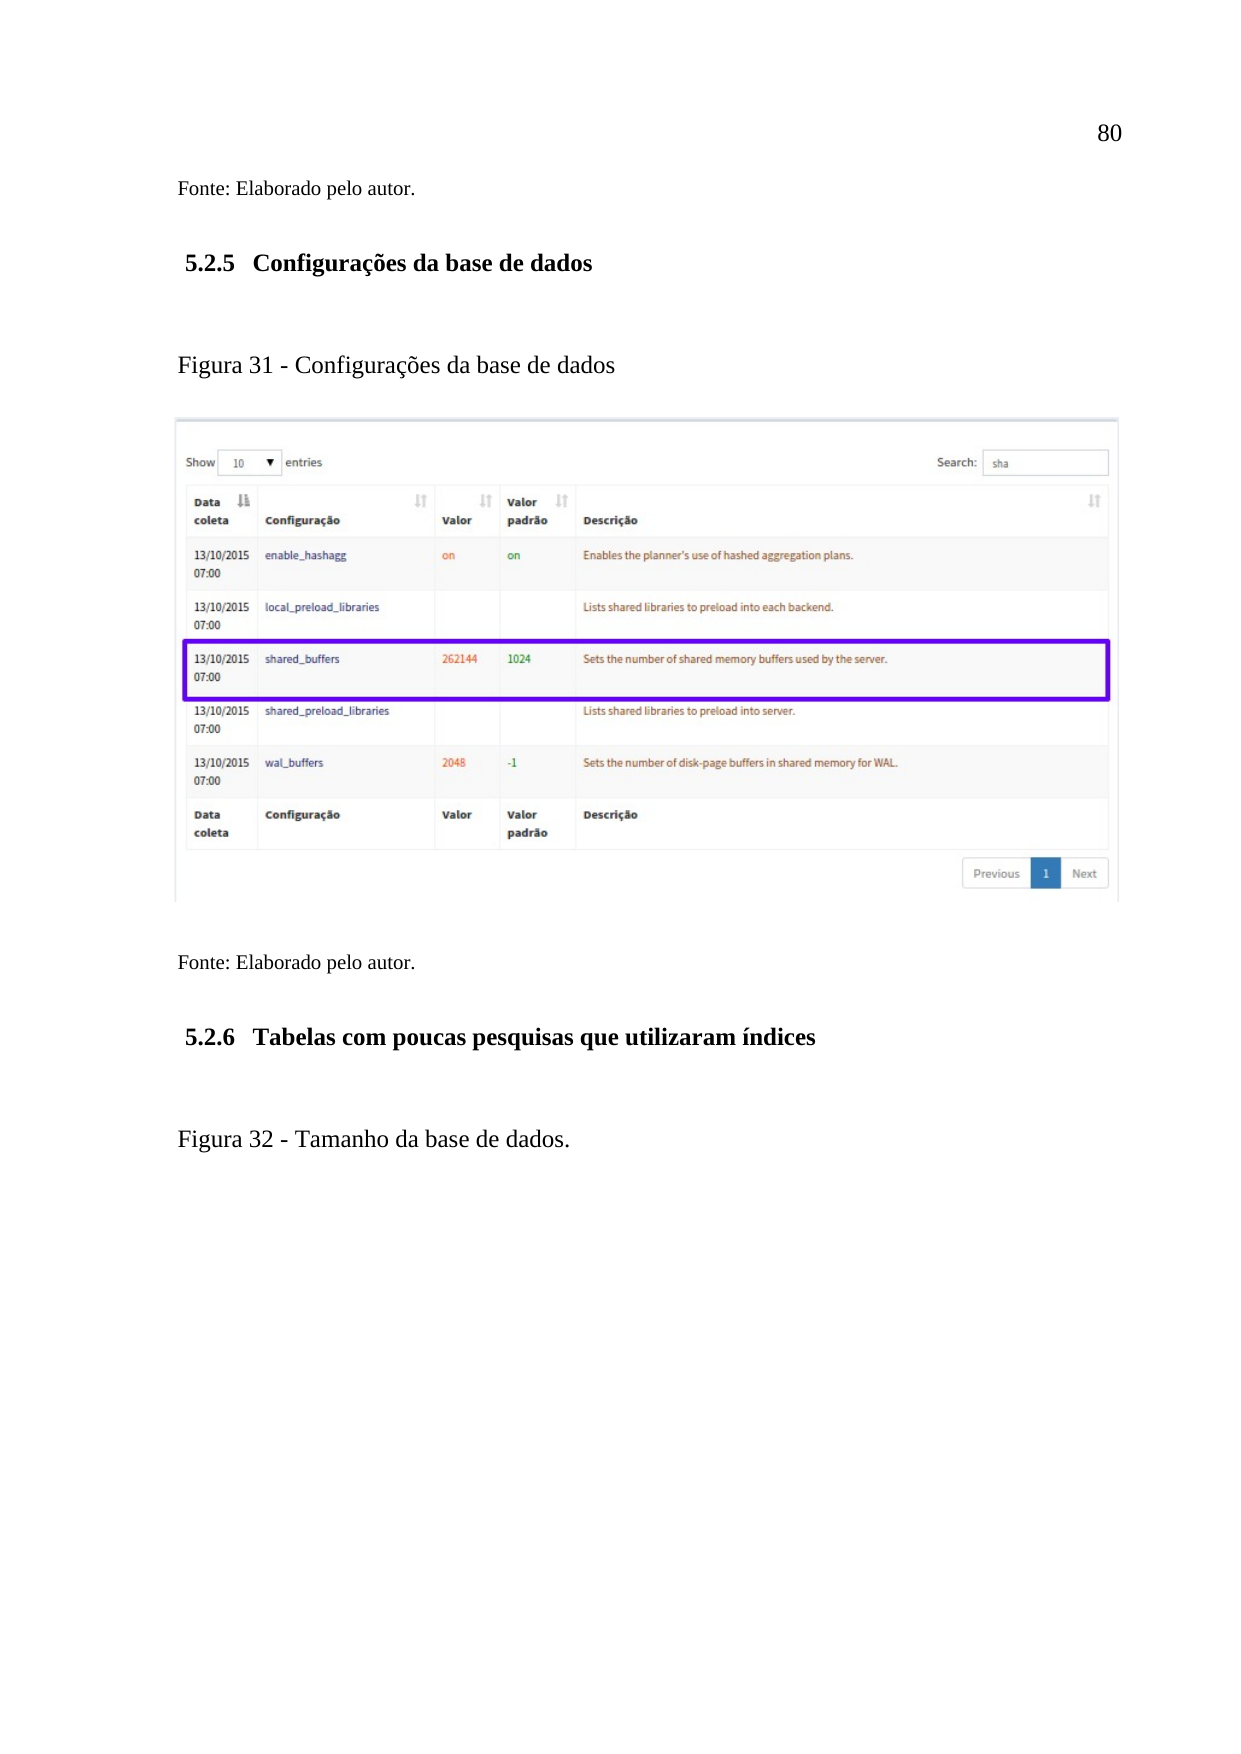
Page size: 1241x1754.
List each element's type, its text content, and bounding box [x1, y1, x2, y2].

text Figura 31 - Configurações da base de dados [177, 350, 1122, 379]
list Configurações da base de dados [185, 248, 1122, 277]
list Tabelas com poucas pesquisas que utilizaram índices [185, 1022, 1122, 1051]
list Fonte: Elaborado pelo autor. [177, 176, 1122, 200]
picture [174, 417, 1120, 902]
text Figura 32 - Tamanho da base de dados. [177, 1124, 1122, 1153]
list Fonte: Elaborado pelo autor. [177, 950, 1122, 974]
